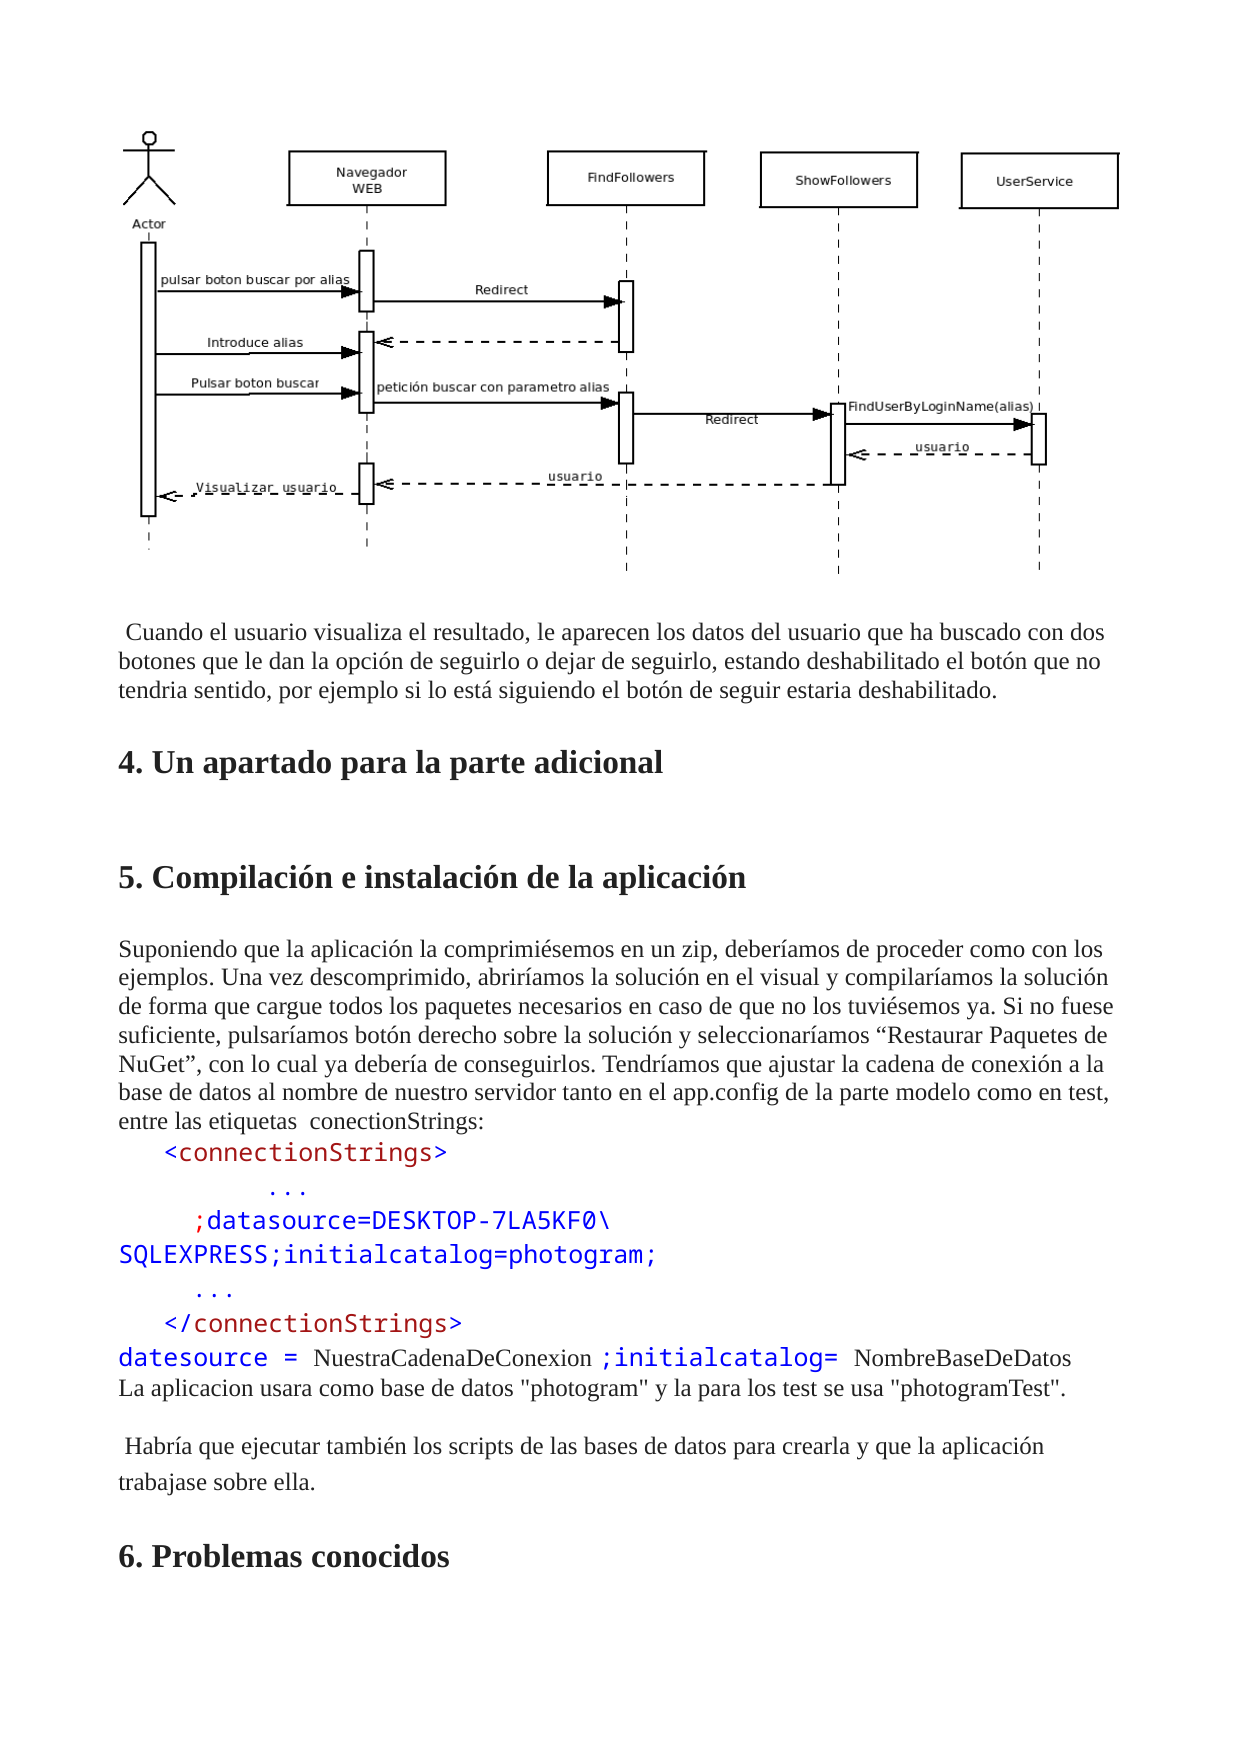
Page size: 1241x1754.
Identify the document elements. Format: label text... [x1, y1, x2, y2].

text 6. Problemas conocidos [118, 1536, 1122, 1574]
text ... [118, 1271, 1122, 1305]
text Cuando el usuario visualiza el resultado, le aparecen los datos del usuario que ha buscado con dos botones que le dan la opción de seguirlo o dejar de seguirlo, estando deshabilitado el botón que no tendria sentido, por ejemplo si lo está siguiendo el botón de seguir estaria deshabilitado. [118, 613, 1122, 704]
text ;datasource=DESKTOP-7LA5KF0\SQLEXPRESS;initialcatalog=photogram; [118, 1203, 1122, 1271]
text La aplicacion usara como base de datos "photogram" y la para los test se usa "photogramTest". [118, 1373, 1122, 1402]
picture [118, 118, 1123, 579]
text 4. Un apartado para la parte adicional [118, 742, 1122, 780]
text ... [118, 1169, 1122, 1203]
text </connectionStrings> [118, 1305, 1122, 1339]
text 5. Compilación e instalación de la aplicación [118, 857, 1122, 895]
text Habría que ejecutar también los scripts de las bases de datos para crearla y que la aplicación trabajase sobre ella. [118, 1431, 1122, 1498]
text Suponiendo que la aplicación la comprimiésemos en un zip, deberíamos de proceder como con los ejemplos. Una vez descomprimido, abriríamos la solución en el visual y compilaríamos la solución de forma que cargue todos los paquetes necesarios en caso de que no los tuviésemos ya. Si no fuese suficiente, pulsaríamos botón derecho sobre la solución y seleccionaríamos “Restaurar Paquetes de NuGet”, con lo cual ya debería de conseguirlos. Tendríamos que ajustar la cadena de conexión a la base de datos al nombre de nuestro servidor tanto en el app.config de la parte modelo como en test, entre las etiquetas conectionStrings: [118, 934, 1122, 1135]
text datesource = NuestraCadenaDeConexion ;initialcatalog= NombreBaseDeDatos [118, 1339, 1122, 1373]
text <connectionStrings> [118, 1135, 1122, 1169]
